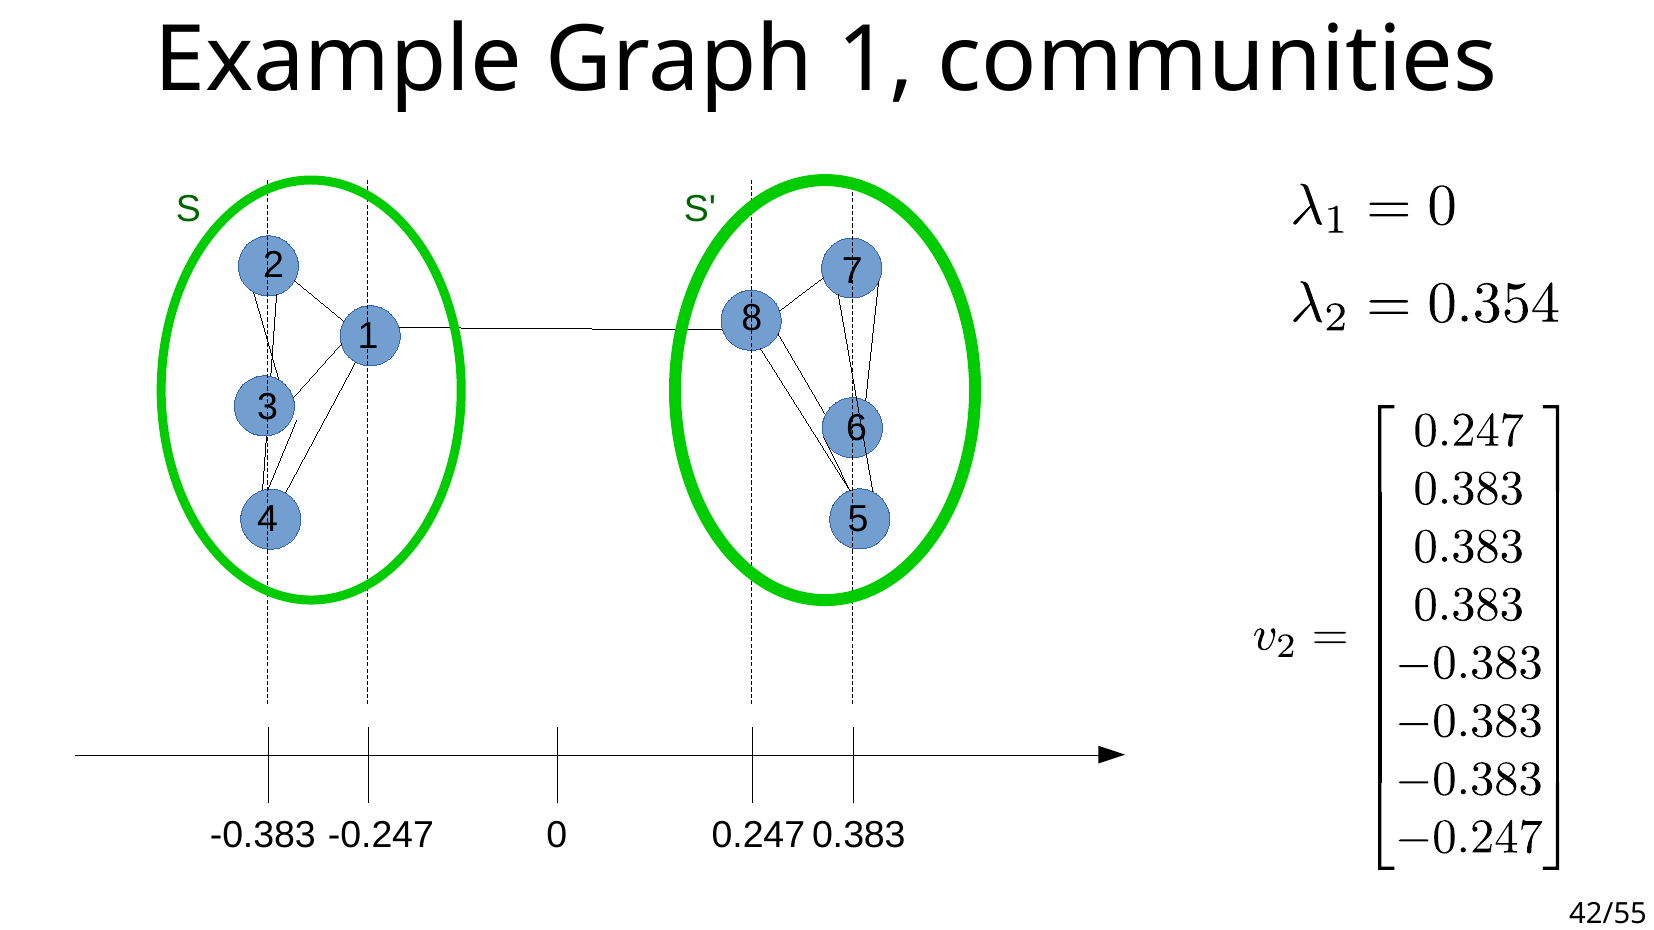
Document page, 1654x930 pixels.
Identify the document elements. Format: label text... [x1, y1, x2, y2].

text_box 1 [342, 307, 394, 364]
text_box 2 [248, 236, 299, 294]
title Example Graph 1, communities [82, 0, 1571, 120]
text_box 0.383 [797, 805, 921, 863]
text_box S [161, 180, 216, 237]
text_box [721, 303, 726, 337]
text_box 8 [726, 289, 777, 347]
text_box [836, 238, 867, 242]
text_box [822, 406, 831, 449]
text_box [234, 385, 242, 426]
text_box [1252, 405, 1576, 871]
text_box [821, 250, 827, 286]
text_box 7 [827, 242, 878, 299]
text_box [878, 253, 882, 281]
text_box [1290, 281, 1561, 331]
text_box 0 [531, 805, 582, 863]
text_box 4 [242, 490, 293, 548]
text_box [884, 501, 890, 537]
text_box -0.247 [313, 805, 449, 863]
text_box [777, 305, 782, 336]
text_box 0.247 [696, 805, 797, 863]
text_box [394, 317, 401, 354]
text_box S' [669, 180, 731, 237]
text_box [238, 243, 248, 288]
text_box 5 [832, 490, 884, 548]
text_box -0.383 [195, 805, 313, 863]
text_box [293, 499, 301, 540]
text_box [1290, 183, 1457, 233]
text_box 3 [242, 378, 293, 435]
text_box [737, 347, 765, 351]
text_box 6 [831, 399, 882, 456]
